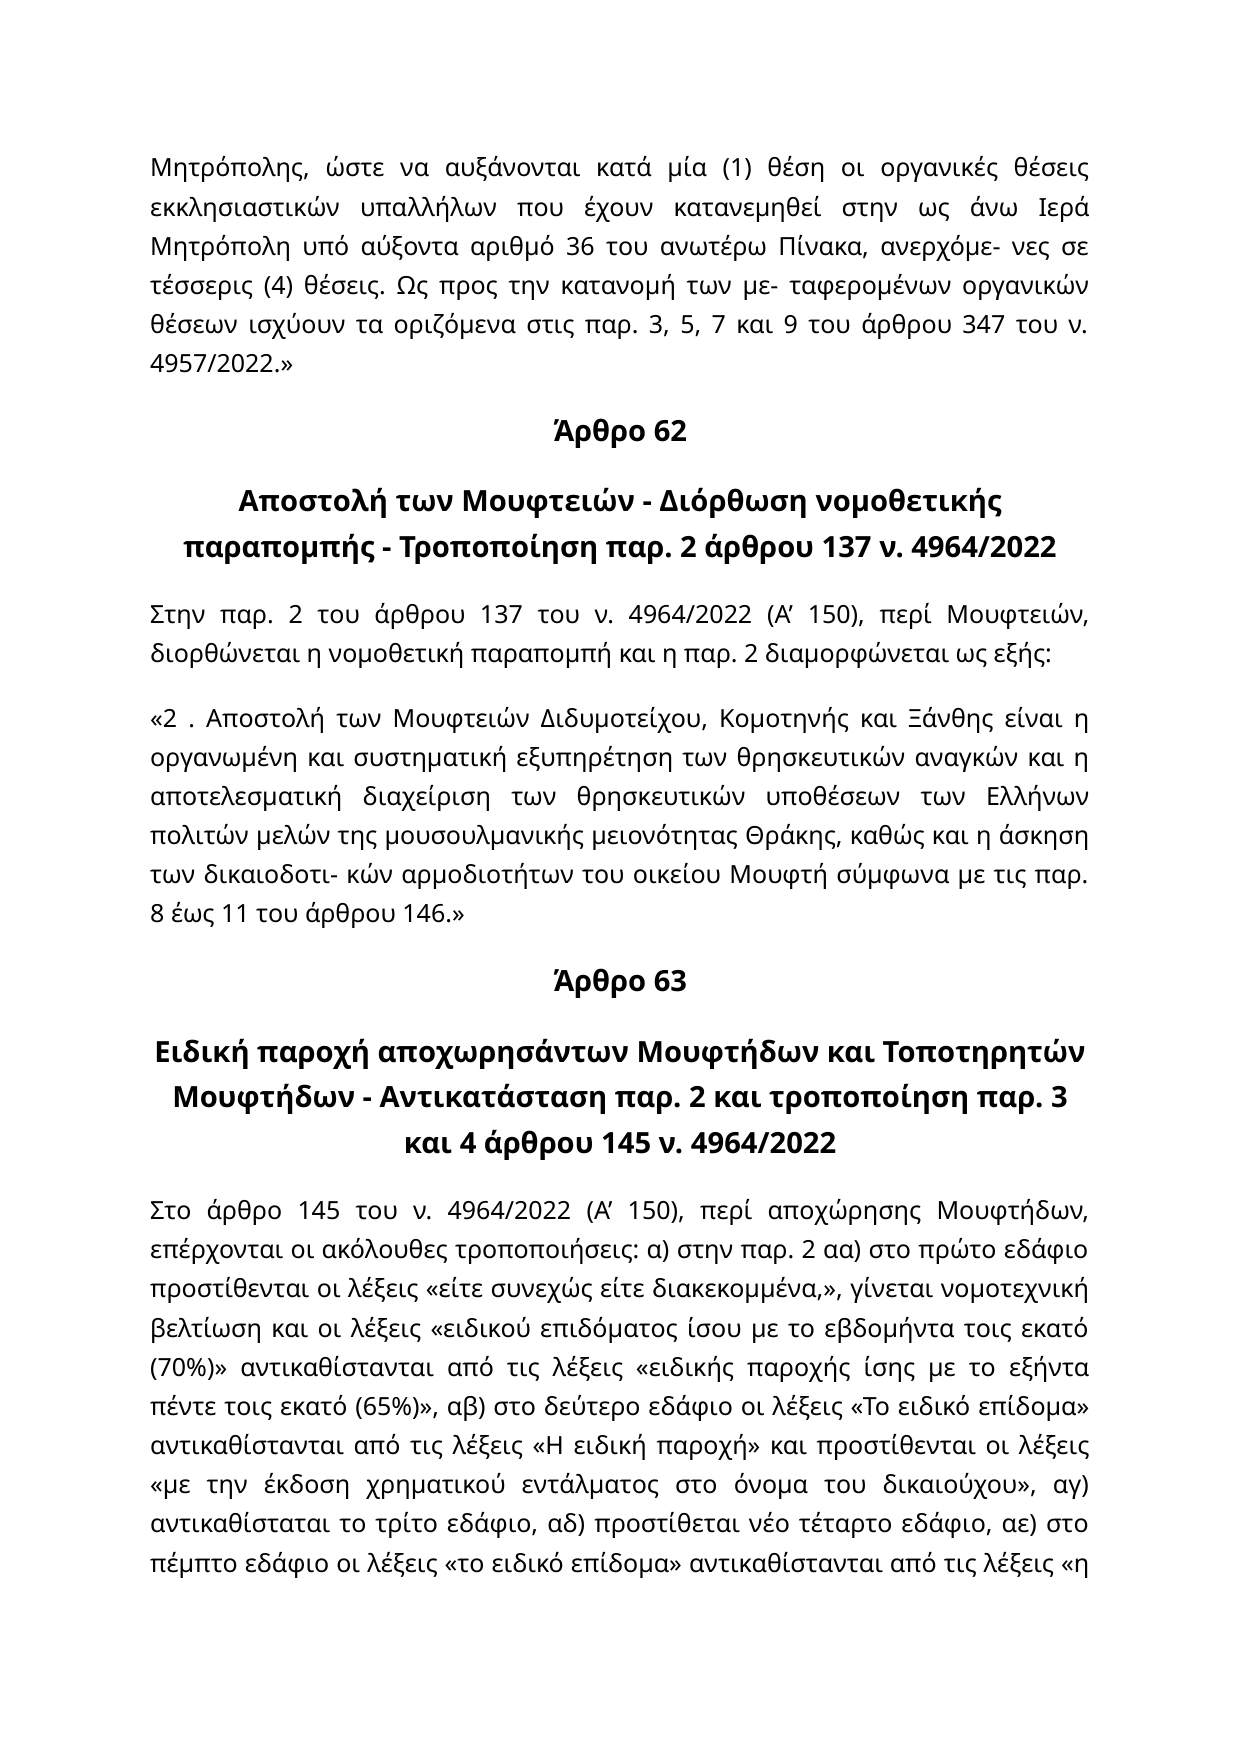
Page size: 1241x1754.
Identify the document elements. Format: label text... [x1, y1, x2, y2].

text «2 . Αποστολή των Μουφτειών Διδυμοτείχου, Κομοτηνής και Ξάνθης είναι η οργανωμένη και συστηματική εξυπηρέτηση των θρησκευτικών αναγκών και η αποτελεσματική διαχείριση των θρησκευτικών υποθέσεων των Ελλήνων πολιτών μελών της μουσουλμανικής μειονότητας Θράκης, καθώς και η άσκηση των δικαιοδοτι- κών αρμοδιοτήτων του οικείου Μουφτή σύμφωνα με τις παρ. 8 έως 11 του άρθρου 146.» [150, 700, 1090, 930]
subtitle Αποστολή των Μουφτειών - Διόρθωση νομοθετικής παραπομπής - Τροποποίηση παρ. 2 άρθρου 137 ν. 4964/2022 [150, 481, 1090, 566]
subtitle Ειδική παροχή αποχωρησάντων Μουφτήδων και Τοποτηρητών Μουφτήδων - Αντικατάσταση παρ. 2 και τροποποίηση παρ. 3 και 4 άρθρου 145 ν. 4964/2022 [150, 1031, 1090, 1162]
text Στην παρ. 2 του άρθρου 137 του ν. 4964/2022 (Α’ 150), περί Μουφτειών, διορθώνεται η νομοθετική παραπομπή και η παρ. 2 διαμορφώνεται ως εξής: [150, 597, 1090, 670]
text Στο άρθρο 145 του ν. 4964/2022 (Α’ 150), περί αποχώρησης Μουφτήδων, επέρχονται οι ακόλουθες τροποποιήσεις: α) στην παρ. 2 αα) στο πρώτο εδάφιο προστίθενται οι λέξεις «είτε συνεχώς είτε διακεκομμένα,», γίνεται νομοτεχνική βελτίωση και οι λέξεις «ειδικού επιδόματος ίσου με το εβδομήντα τοις εκατό (70%)» αντικαθίστανται από τις λέξεις «ειδικής παροχής ίσης με το εξήντα πέντε τοις εκατό (65%)», αβ) στο δεύτερο εδάφιο οι λέξεις «Το ειδικό επίδομα» αντικαθίστανται από τις λέξεις «Η ειδική παροχή» και προστίθενται οι λέξεις «με την έκδοση χρηματικού εντάλματος στο όνομα του δικαιούχου», αγ) αντικαθίσταται το τρίτο εδάφιο, αδ) προστίθεται νέο τέταρτο εδάφιο, αε) στο πέμπτο εδάφιο οι λέξεις «το ειδικό επίδομα» αντικαθίστανται από τις λέξεις «η [150, 1193, 1090, 1579]
text Μητρόπολης, ώστε να αυξάνονται κατά μία (1) θέση οι οργανικές θέσεις εκκλησιαστικών υπαλλήλων που έχουν κατανεμηθεί στην ως άνω Ιερά Μητρόπολη υπό αύξοντα αριθμό 36 του ανωτέρω Πίνακα, ανερχόμε- νες σε τέσσερις (4) θέσεις. Ως προς την κατανομή των με- ταφερομένων οργανικών θέσεων ισχύουν τα οριζόμενα στις παρ. 3, 5, 7 και 9 του άρθρου 347 του ν. 4957/2022.» [150, 150, 1090, 380]
subtitle Άρθρο 62 [150, 410, 1090, 450]
subtitle Άρθρο 63 [150, 960, 1090, 1000]
